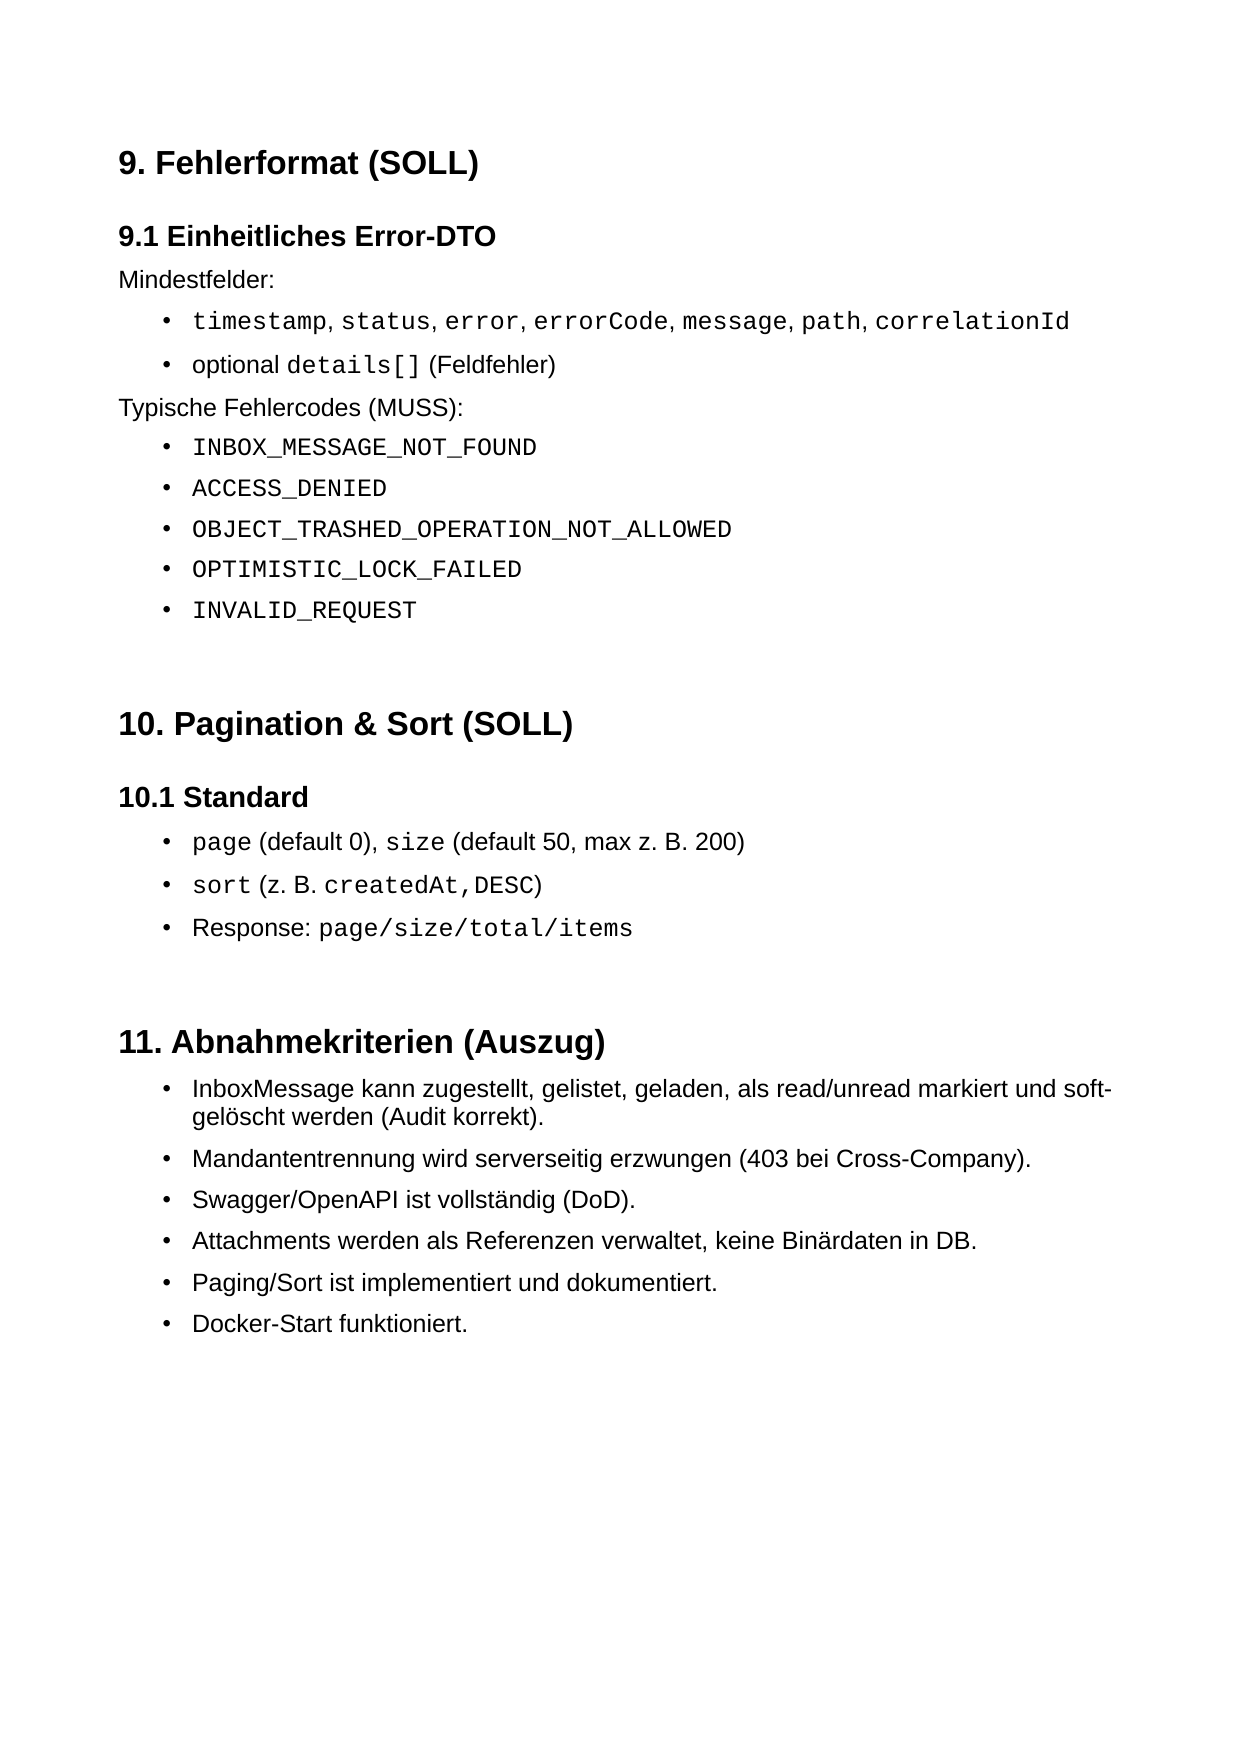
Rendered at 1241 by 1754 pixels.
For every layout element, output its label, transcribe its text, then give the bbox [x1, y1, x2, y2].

subtitle 9.1 Einheitliches Error-DTO [118, 219, 1122, 253]
list OBJECT_TRASHED_OPERATION_NOT_ALLOWED [162, 516, 1122, 544]
list OPTIMISTIC_LOCK_FAILED [162, 557, 1122, 585]
text Mindestfelder: [118, 265, 1122, 294]
subtitle 9. Fehlerformat (SOLL) [118, 143, 1122, 182]
list Swagger/OpenAPI ist vollständig (DoD). [162, 1185, 1122, 1214]
text Typische Fehlercodes (MUSS): [118, 393, 1122, 422]
list sort (z. B. createdAt,DESC) [162, 870, 1122, 901]
list timestamp, status, error, errorCode, message, path, correlationId [162, 306, 1122, 337]
list INVALID_REQUEST [162, 598, 1122, 626]
list Docker-Start funktioniert. [162, 1309, 1122, 1338]
list optional details[] (Feldfehler) [162, 350, 1122, 381]
subtitle 10. Pagination & Sort (SOLL) [118, 704, 1122, 743]
list Attachments werden als Referenzen verwaltet, keine Binärdaten in DB. [162, 1226, 1122, 1255]
subtitle 11. Abnahmekriterien (Auszug) [118, 1023, 1122, 1061]
list INBOX_MESSAGE_NOT_FOUND [162, 434, 1122, 463]
list Mandantentrennung wird serverseitig erzwungen (403 bei Cross-Company). [162, 1144, 1122, 1172]
list ACCESS_DENIED [162, 475, 1122, 504]
list InboxMessage kann zugestellt, gelistet, geladen, als read/unread markiert und soft-gelöscht werden (Audit korrekt). [162, 1073, 1122, 1131]
list page (default 0), size (default 50, max z. B. 200) [162, 826, 1122, 857]
list Response: page/size/total/items [162, 913, 1122, 944]
subtitle 10.1 Standard [118, 780, 1122, 814]
list Paging/Sort ist implementiert und dokumentiert. [162, 1268, 1122, 1297]
